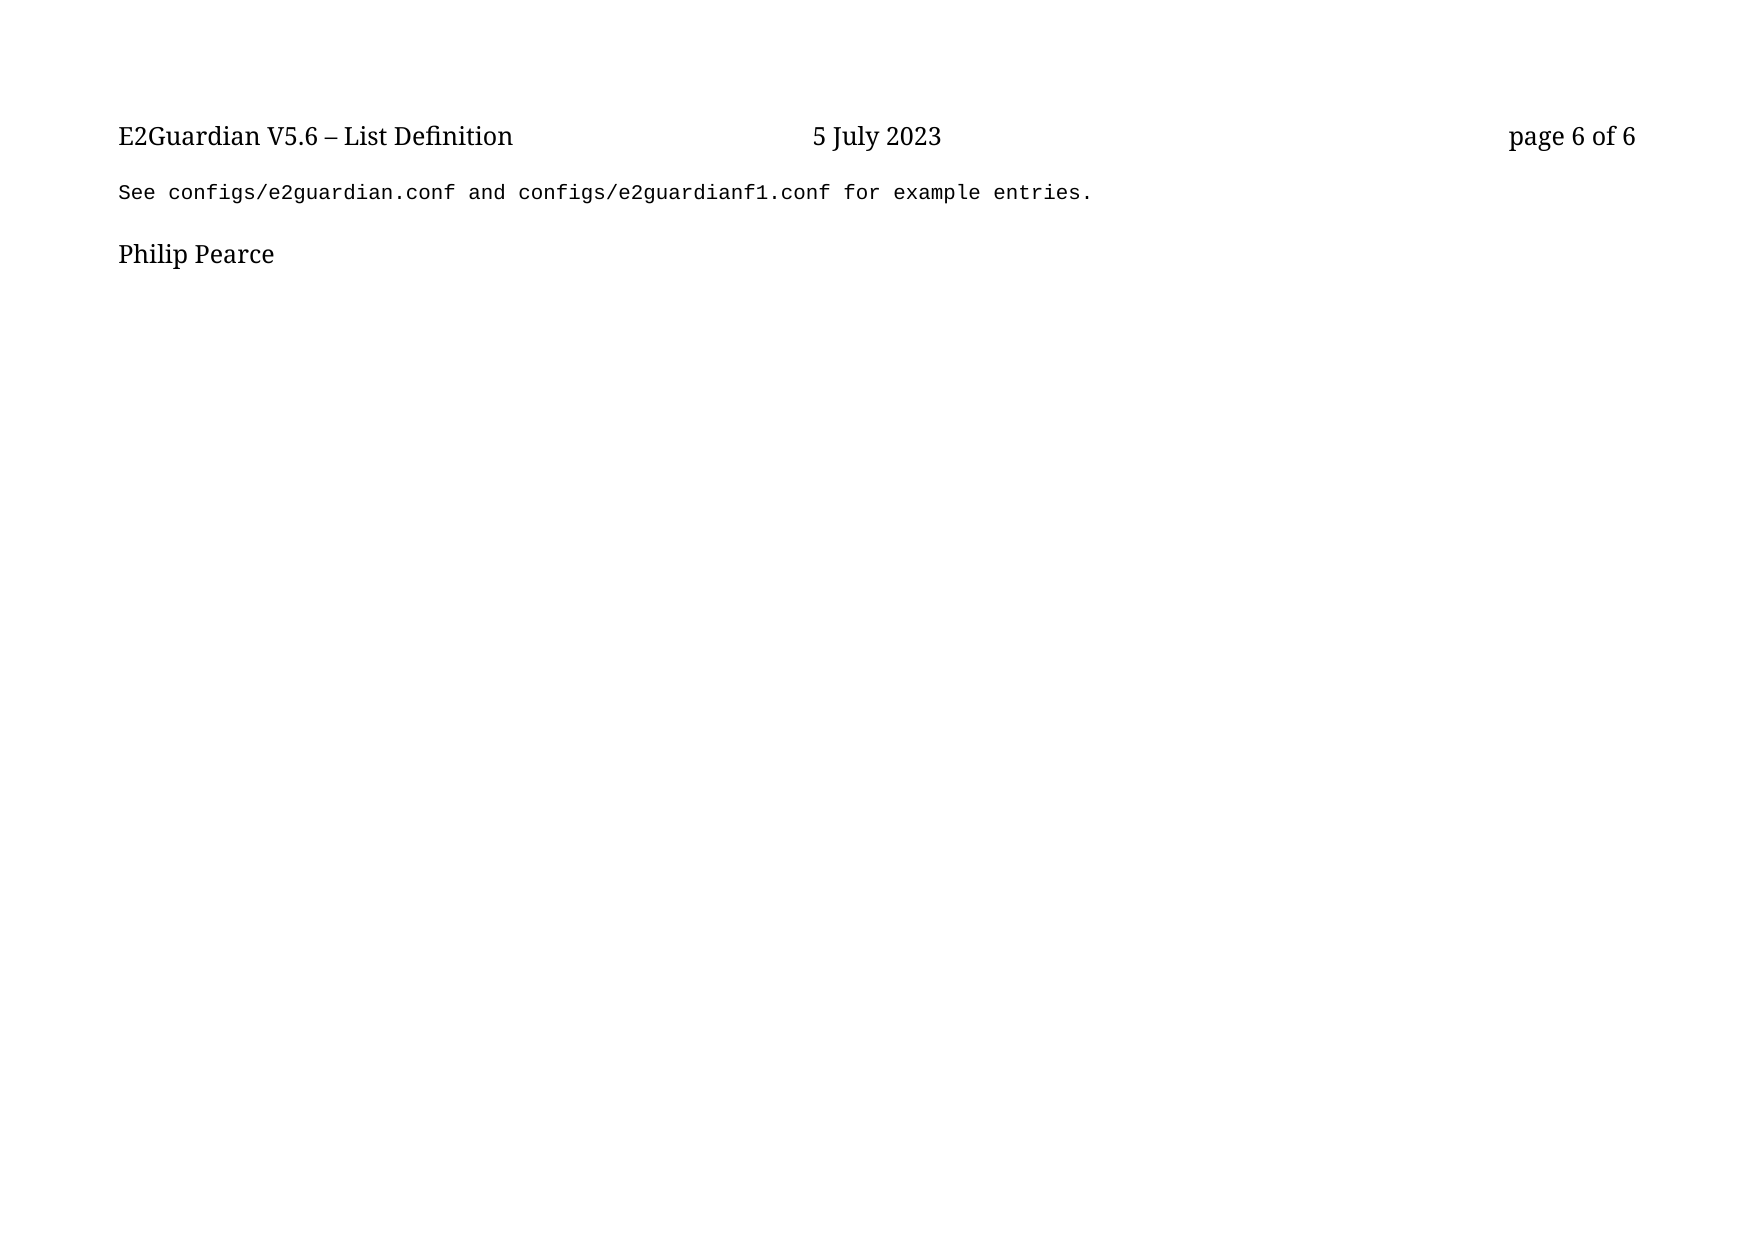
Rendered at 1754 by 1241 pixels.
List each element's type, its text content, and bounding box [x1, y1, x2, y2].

text See configs/e2guardian.conf and configs/e2guardianf1.conf for example entries. [118, 182, 1636, 205]
text Philip Pearce [118, 236, 1636, 271]
